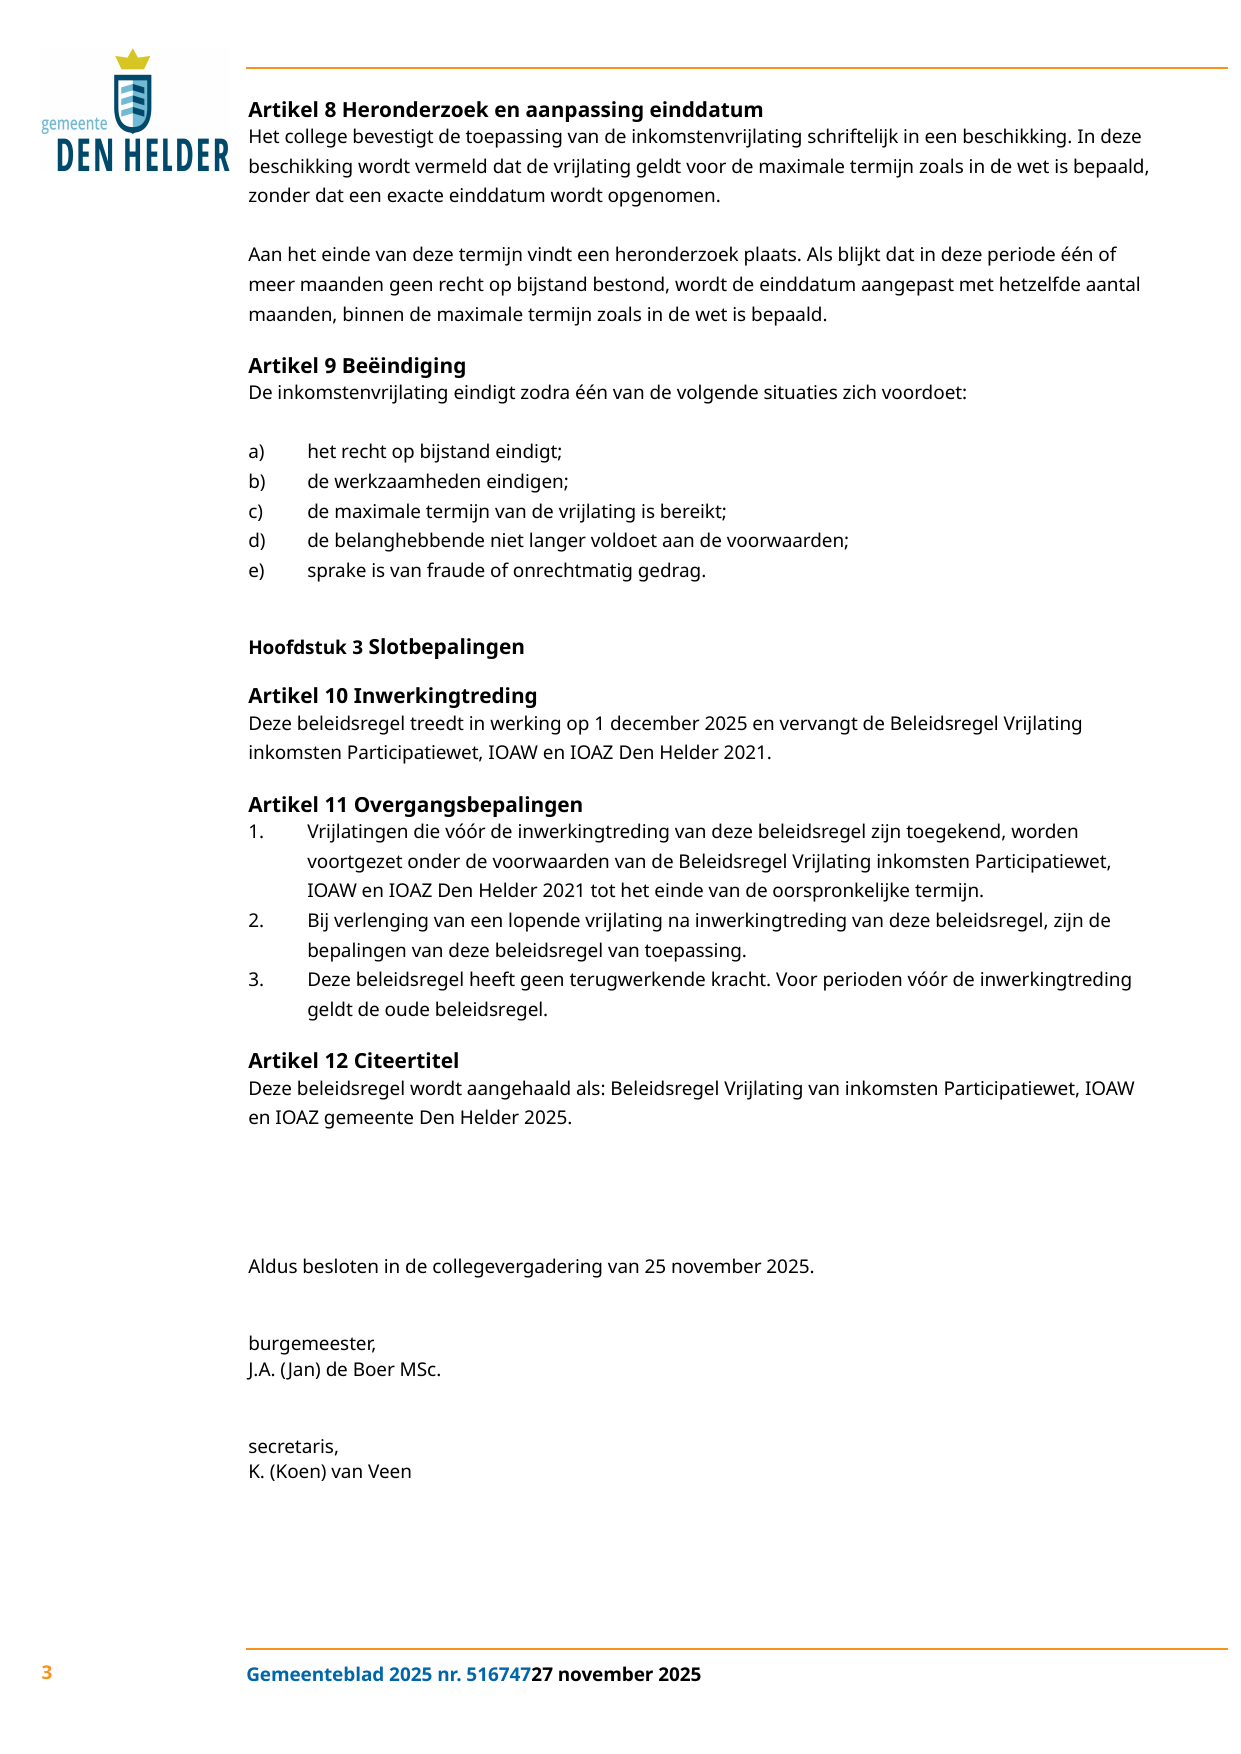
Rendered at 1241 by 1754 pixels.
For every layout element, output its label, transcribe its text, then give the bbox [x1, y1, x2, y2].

text secretaris, [248, 1433, 1152, 1459]
text K. (Koen) van Veen [248, 1459, 1152, 1484]
picture [41, 47, 231, 172]
list Deze beleidsregel heeft geen terugwerkende kracht. Voor perioden vóór de inwerkingtreding geldt de oude beleidsregel. [248, 966, 1152, 1022]
text Aan het einde van deze termijn vindt een heronderzoek plaats. Als blijkt dat in deze periode één of meer maanden geen recht op bijstand bestond, wordt de einddatum aangepast met hetzelfde aantal maanden, binnen de maximale termijn zoals in de wet is bepaald. [248, 242, 1152, 326]
text Deze beleidsregel wordt aangehaald als: Beleidsregel Vrijlating van inkomsten Participatiewet, IOAW en IOAZ gemeente Den Helder 2025. [248, 1075, 1152, 1130]
text Artikel 10 Inwerkingtreding [248, 682, 1152, 710]
list Bij verlenging van een lopende vrijlating na inwerkingtreding van deze beleidsregel, zijn de bepalingen van deze beleidsregel van toepassing. [248, 907, 1152, 962]
list Vrijlatingen die vóór de inwerkingtreding van deze beleidsregel zijn toegekend, worden voortgezet onder de voorwaarden van de Beleidsregel Vrijlating inkomsten Participatiewet, IOAW en IOAZ Den Helder 2021 tot het einde van de oorspronkelijke termijn. [248, 818, 1152, 903]
text Artikel 8 Heronderzoek en aanpassing einddatum [248, 95, 1152, 123]
text De inkomstenvrijlating eindigt zodra één van de volgende situaties zich voordoet: [248, 379, 1152, 405]
picture [63, 144, 68, 165]
list sprake is van fraude of onrechtmatig gedrag. [248, 557, 1152, 583]
text J.A. (Jan) de Boer MSc. [248, 1356, 1152, 1382]
text Het college bevestigt de toepassing van de inkomstenvrijlating schriftelijk in een beschikking. In deze beschikking wordt vermeld dat de vrijlating geldt voor de maximale termijn zoals in de wet is bepaald, zonder dat een exacte einddatum wordt opgenomen. [248, 123, 1152, 208]
text Deze beleidsregel treedt in werking op 1 december 2025 en vervangt de Beleidsregel Vrijlating inkomsten Participatiewet, IOAW en IOAZ Den Helder 2021. [248, 710, 1152, 765]
text Artikel 9 Beëindiging [248, 351, 1152, 379]
text Artikel 11 Overgangsbepalingen [248, 790, 1152, 818]
list het recht op bijstand eindigt; [248, 439, 1152, 464]
picture [130, 157, 135, 172]
text Hoofdstuk 3 Slotbepalingen [248, 632, 1152, 661]
list de belanghebbende niet langer voldoet aan de voorwaarden; [248, 527, 1152, 553]
text Artikel 12 Citeertitel [248, 1046, 1152, 1075]
picture [100, 154, 106, 172]
picture [182, 144, 187, 165]
text Aldus besloten in de collegevergadering van 25 november 2025. [248, 1253, 1152, 1279]
list de werkzaamheden eindigen; [248, 468, 1152, 494]
text burgemeester, [248, 1330, 1152, 1356]
picture [220, 160, 224, 172]
list de maximale termijn van de vrijlating is bereikt; [248, 498, 1152, 524]
